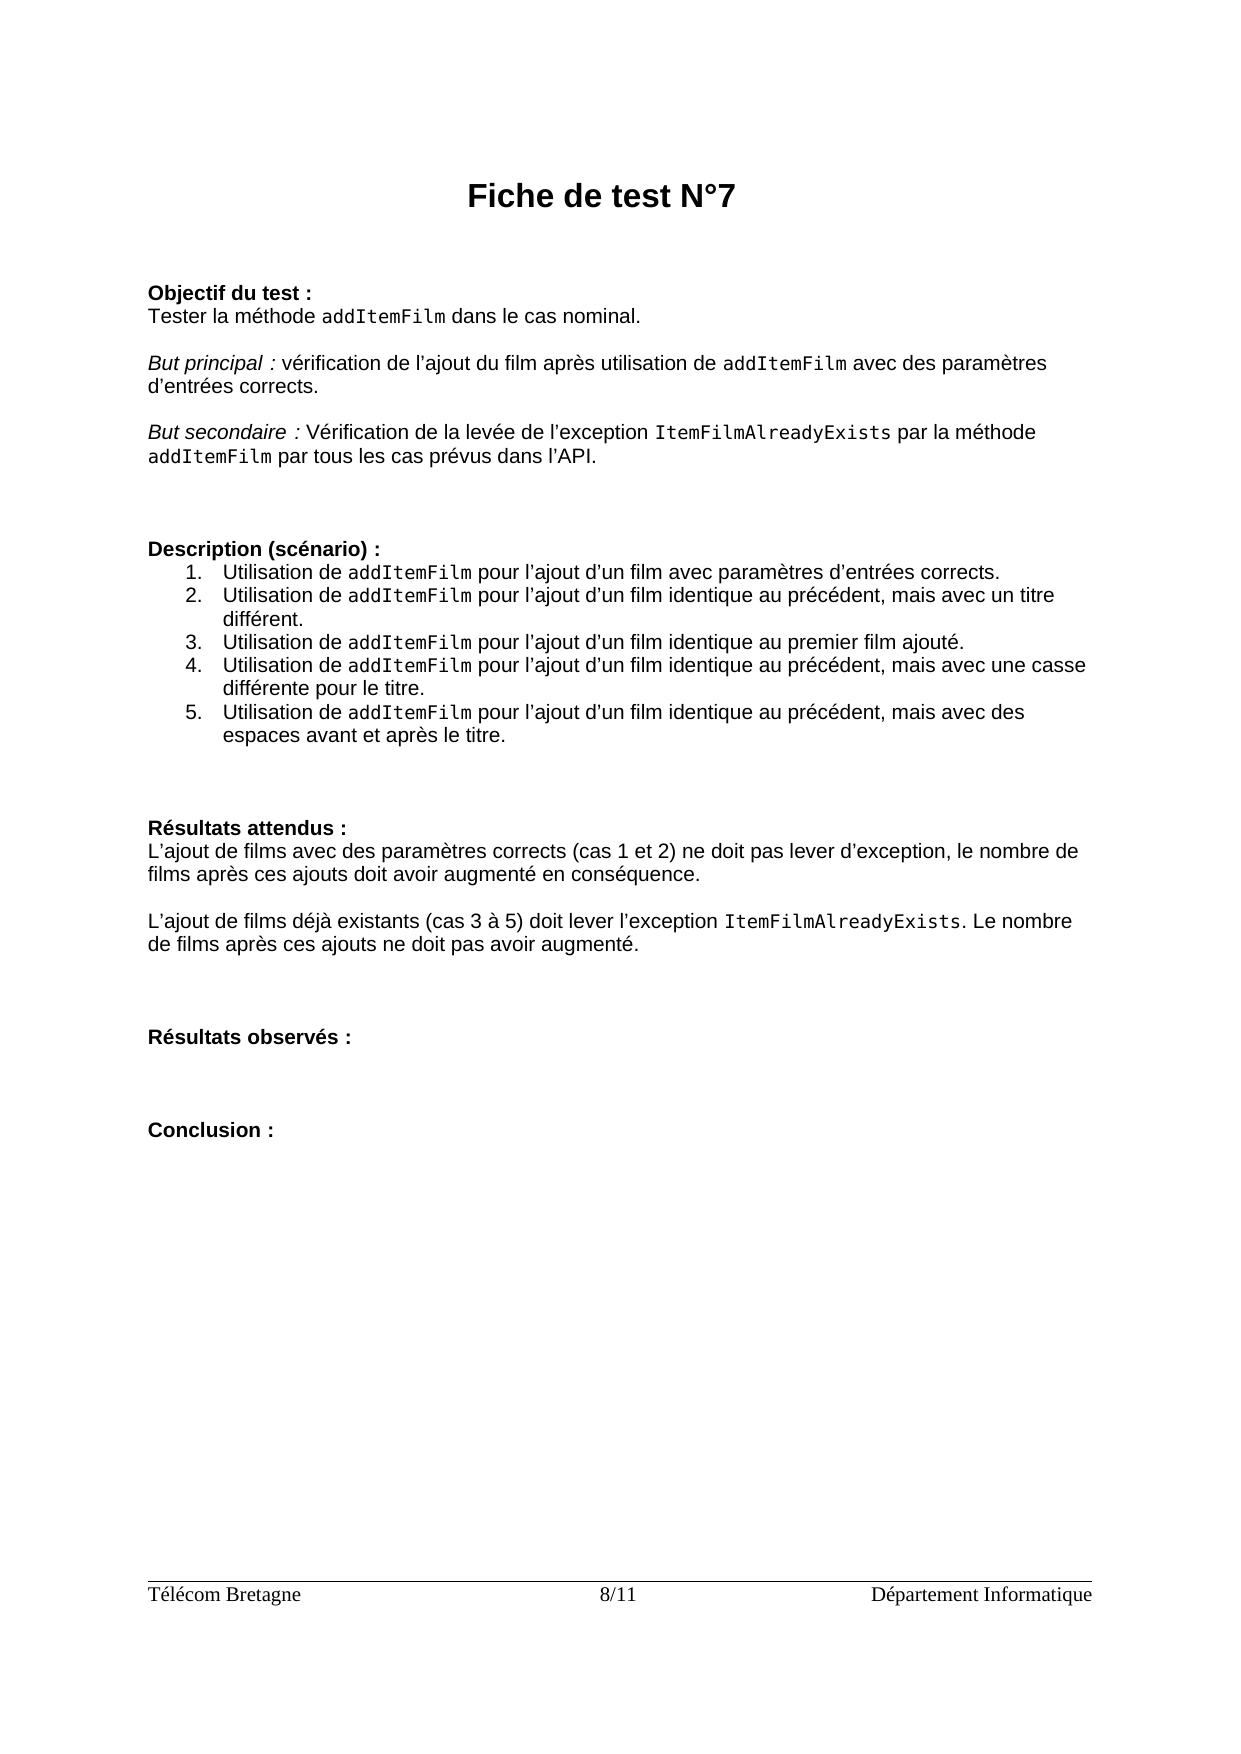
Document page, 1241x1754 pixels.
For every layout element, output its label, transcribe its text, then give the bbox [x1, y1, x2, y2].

subtitle Conclusion : [148, 1118, 1092, 1142]
list Utilisation de addItemFilm pour l’ajout d’un film identique au précédent, mais avec des espaces avant et après le titre. [185, 700, 1092, 747]
list Utilisation de addItemFilm pour l’ajout d’un film avec paramètres d’entrées corrects. [185, 560, 1092, 584]
text Tester la méthode addItemFilm dans le cas nominal. [148, 304, 1092, 328]
text L’ajout de films avec des paramètres corrects (cas 1 et 2) ne doit pas lever d’exception, le nombre de films après ces ajouts doit avoir augmenté en conséquence. [148, 840, 1092, 886]
list Utilisation de addItemFilm pour l’ajout d’un film identique au premier film ajouté. [185, 630, 1092, 654]
text But principal : vérification de l’ajout du film après utilisation de addItemFilm avec des paramètres d’entrées corrects. [148, 351, 1092, 398]
text Résultats attendus : [148, 816, 1092, 840]
title Fiche de test N°7 [148, 177, 1092, 214]
list Utilisation de addItemFilm pour l’ajout d’un film identique au précédent, mais avec une casse différente pour le titre. [185, 654, 1092, 700]
text Résultats observés : [148, 1026, 1092, 1049]
text But secondaire : Vérification de la levée de l’exception ItemFilmAlreadyExists par la méthode addItemFilm par tous les cas prévus dans l’API. [148, 421, 1092, 467]
text Description (scénario) : [148, 537, 1092, 560]
text L’ajout de films déjà existants (cas 3 à 5) doit lever l’exception ItemFilmAlreadyExists. Le nombre de films après ces ajouts ne doit pas avoir augmenté. [148, 909, 1092, 956]
text Objectif du test : [148, 281, 1092, 304]
list Utilisation de addItemFilm pour l’ajout d’un film identique au précédent, mais avec un titre différent. [185, 584, 1092, 630]
